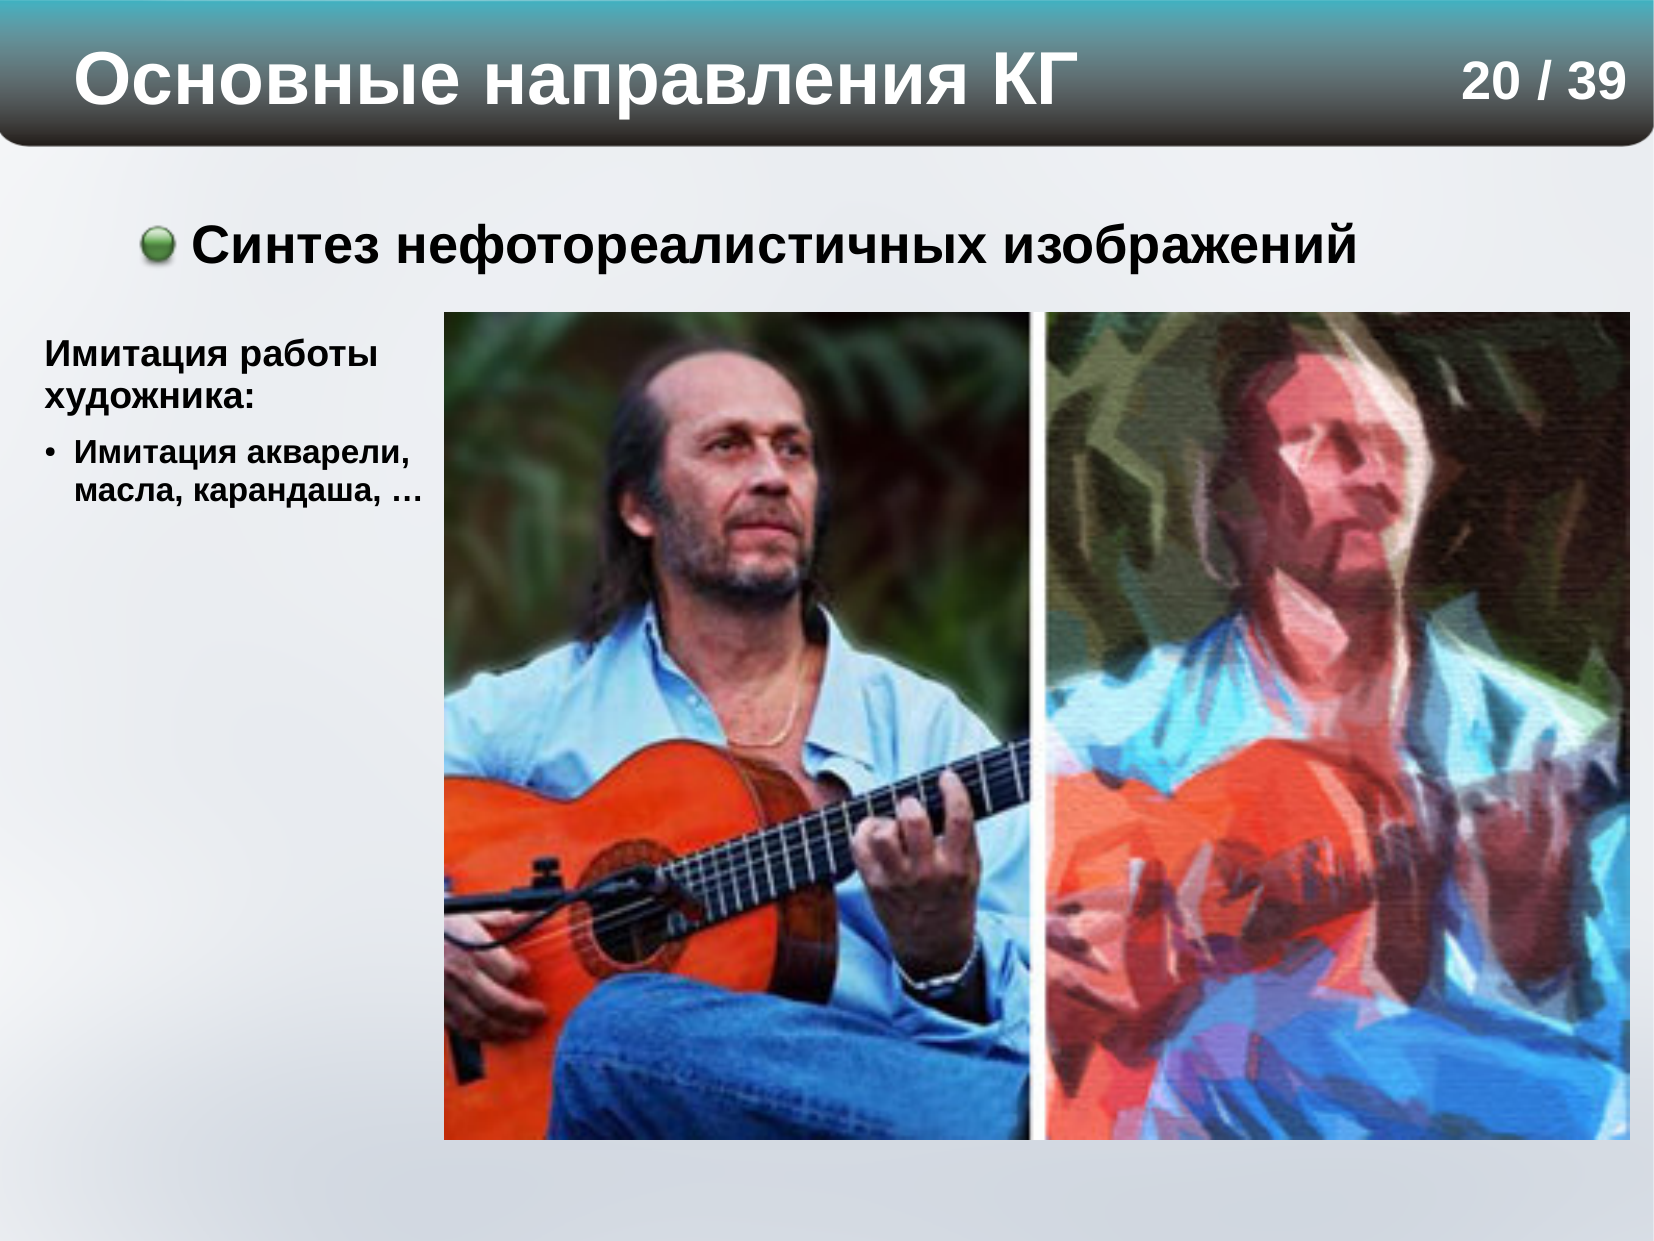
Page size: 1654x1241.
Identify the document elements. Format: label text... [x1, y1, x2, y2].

text_box <номер> / 39 [1446, 42, 1654, 179]
text_box Имитация работы художника: Имитация акварели, масла, карандаша, … [29, 324, 443, 516]
picture [0, 0, 1654, 1241]
text_box Синтез нефотореалистичных изображений [118, 206, 1536, 283]
text_box Основные направления КГ [59, 29, 1329, 129]
